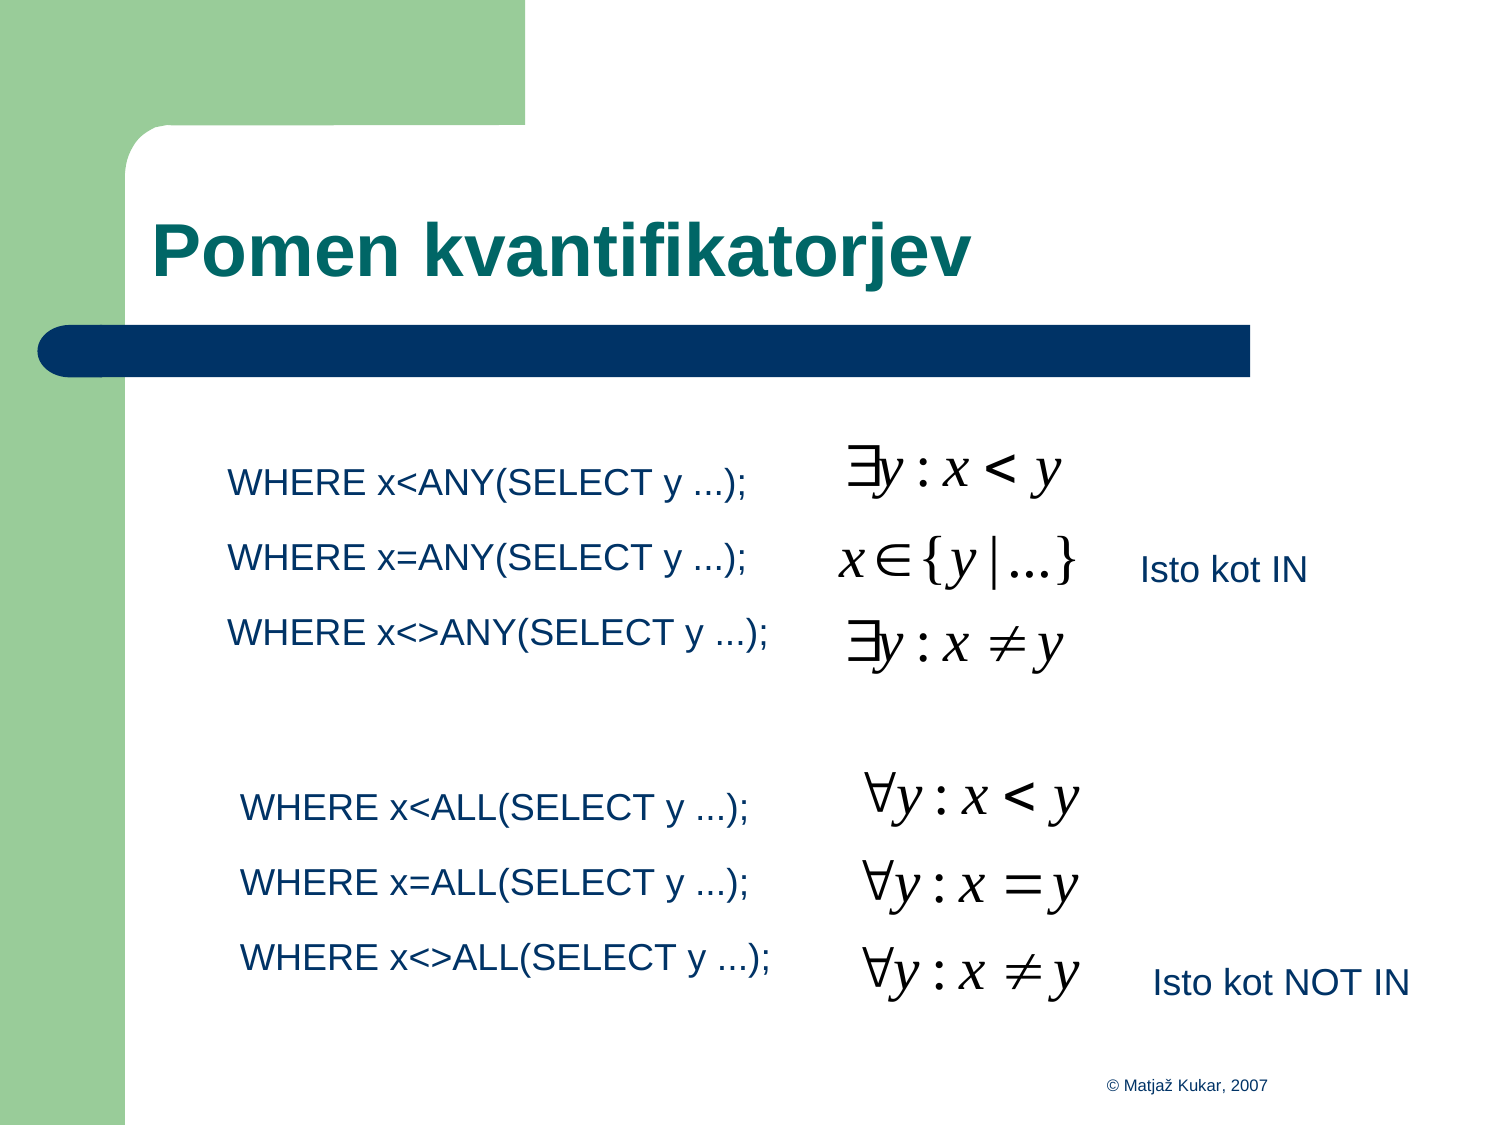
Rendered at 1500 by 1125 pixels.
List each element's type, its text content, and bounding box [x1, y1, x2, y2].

text_box Isto kot NOT IN [1137, 949, 1427, 1011]
text_box WHERE x<>ANY(SELECT y ...); [212, 599, 785, 661]
chart [845, 935, 1093, 1015]
text_box WHERE x<>ALL(SELECT y ...); [224, 924, 787, 986]
text_box WHERE x<ANY(SELECT y ...); [212, 449, 763, 511]
title Pomen kvantifikatorjev [136, 136, 1414, 301]
text_box Isto kot IN [1125, 537, 1324, 598]
text_box © Matjaž Kukar, 2007 [949, 1025, 1426, 1103]
text_box WHERE x=ANY(SELECT y ...); [212, 524, 763, 586]
text_box WHERE x=ALL(SELECT y ...); [225, 849, 765, 911]
chart [845, 847, 1093, 927]
chart [837, 612, 1075, 687]
chart [837, 437, 1075, 512]
chart [847, 760, 1091, 840]
chart [827, 522, 1085, 602]
text_box WHERE x<ALL(SELECT y ...); [225, 774, 765, 836]
